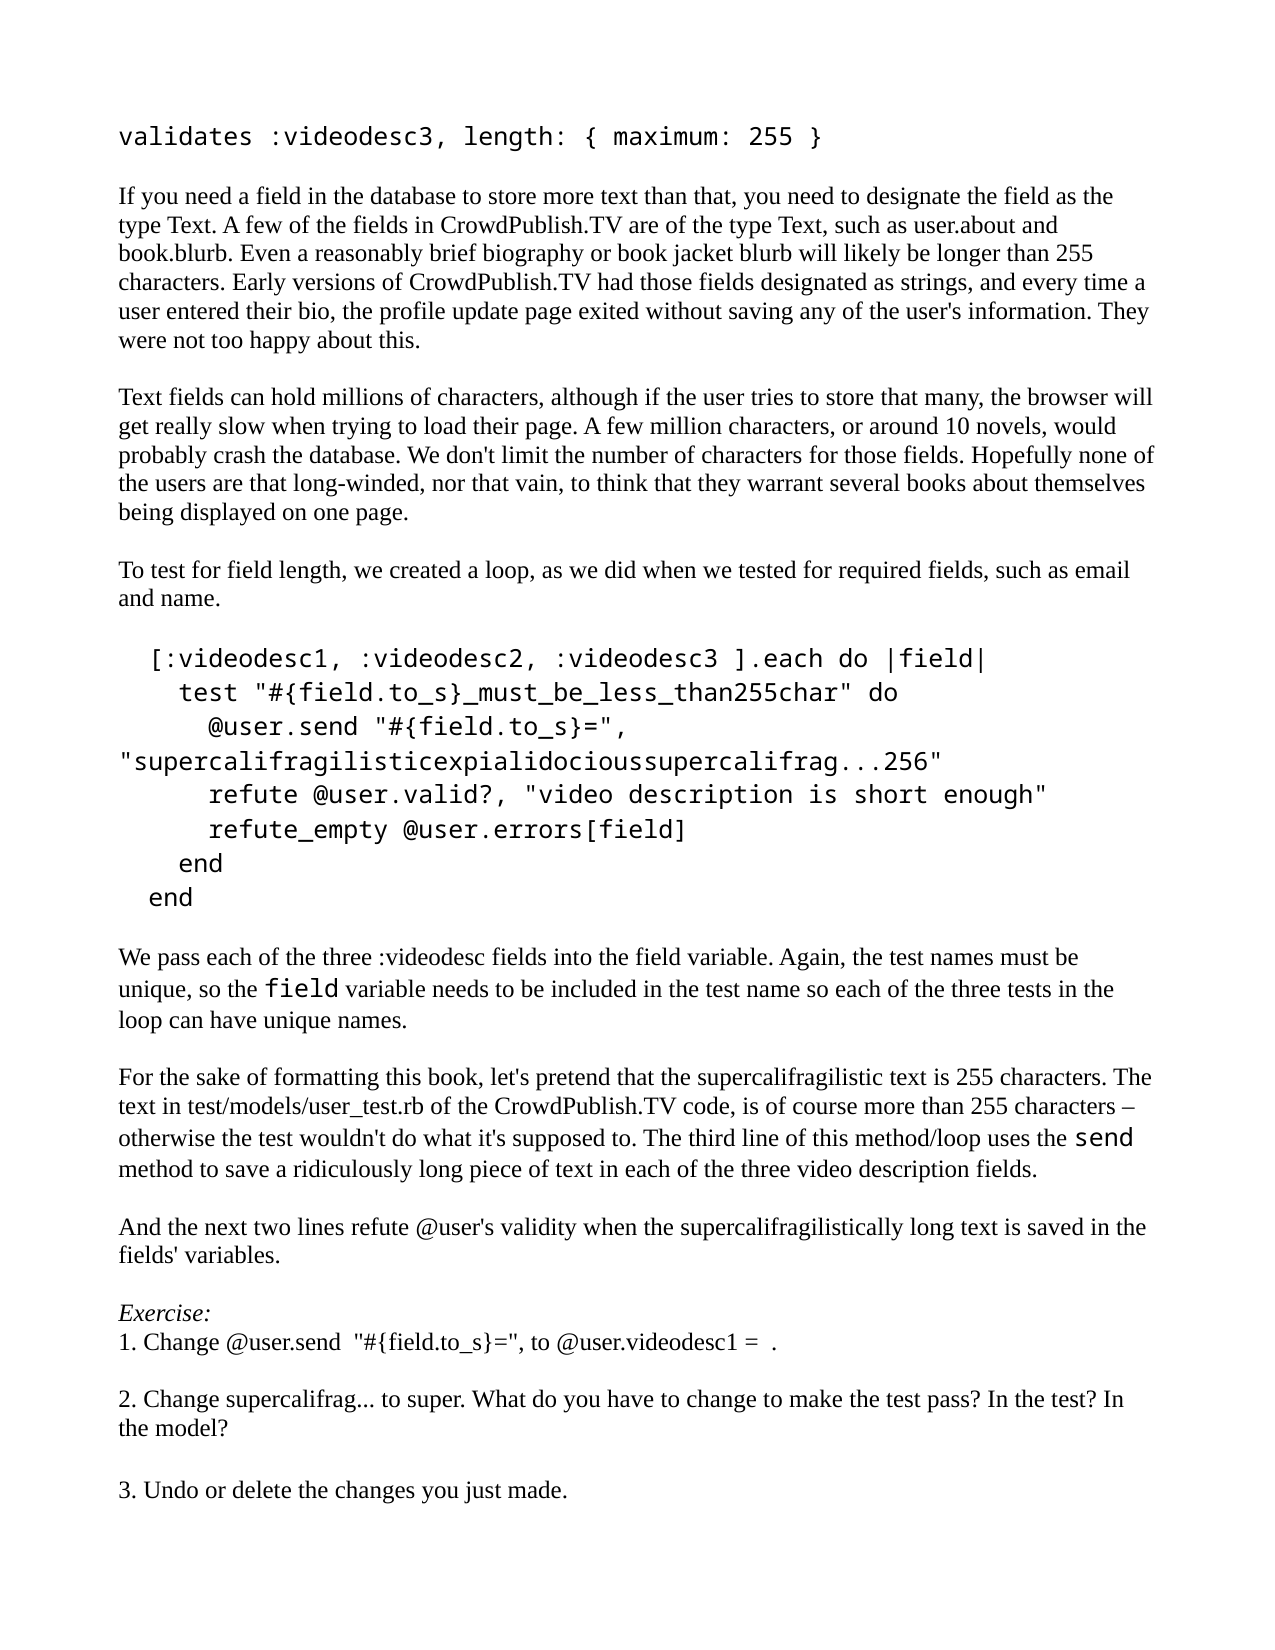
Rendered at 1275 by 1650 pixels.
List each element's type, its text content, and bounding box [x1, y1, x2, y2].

text We pass each of the three :videodesc fields into the field variable. Again, the test names must be unique, so the field variable needs to be included in the test name so each of the three tests in the loop can have unique names. [118, 942, 1157, 1034]
text test "#{field.to_s}_must_be_less_than255char" do [118, 675, 1157, 709]
text 3. Undo or delete the changes you just made. [118, 1476, 1157, 1504]
text 2. Change supercalifrag... to super. What do you have to change to make the test pass? In the test? In the model? [118, 1384, 1157, 1442]
text validates :videodesc3, length: { maximum: 255 } [118, 118, 1157, 152]
text end [118, 879, 1157, 913]
text Text fields can hold millions of characters, although if the user tries to store that many, the browser will get really slow when trying to load their page. A few million characters, or around 10 novels, would probably crash the database. We don't limit the number of characters for those fields. Hopefully none of the users are that long-winded, nor that vain, to think that they warrant several books about themselves being displayed on one page. [118, 382, 1157, 526]
text end [118, 845, 1157, 879]
text If you need a field in the database to store more text than that, you need to designate the field as the type Text. A few of the fields in CrowdPublish.TV are of the type Text, such as user.about and book.blurb. Even a reasonably brief biography or book jacket blurb will likely be longer than 255 characters. Early versions of CrowdPublish.TV had those fields designated as strings, and every time a user entered their bio, the profile update page exited without saving any of the user's information. They were not too happy about this. [118, 181, 1157, 353]
text [:videodesc1, :videodesc2, :videodesc3 ].each do |field| [118, 641, 1157, 675]
text 1. Change @user.send "#{field.to_s}=", to @user.videodesc1 = . [118, 1327, 1157, 1355]
text refute @user.valid?, "video description is short enough" [118, 777, 1157, 811]
text And the next two lines refute @user's validity when the supercalifragilistically long text is saved in the fields' variables. [118, 1212, 1157, 1269]
text refute_empty @user.errors[field] [118, 811, 1157, 845]
text To test for field length, we created a loop, as we did when we tested for required fields, such as email and name. [118, 555, 1157, 612]
text For the sake of formatting this book, let's pretend that the supercalifragilistic text is 255 characters. The text in test/models/user_test.rb of the CrowdPublish.TV code, is of course more than 255 characters – otherwise the test wouldn't do what it's supposed to. The third line of this method/loop uses the send method to save a ridiculously long piece of text in each of the three video description fields. [118, 1062, 1157, 1183]
text Exercise: [118, 1298, 1157, 1327]
text @user.send "#{field.to_s}=", "supercalifragilisticexpialidocioussupercalifrag...256" [118, 709, 1157, 777]
